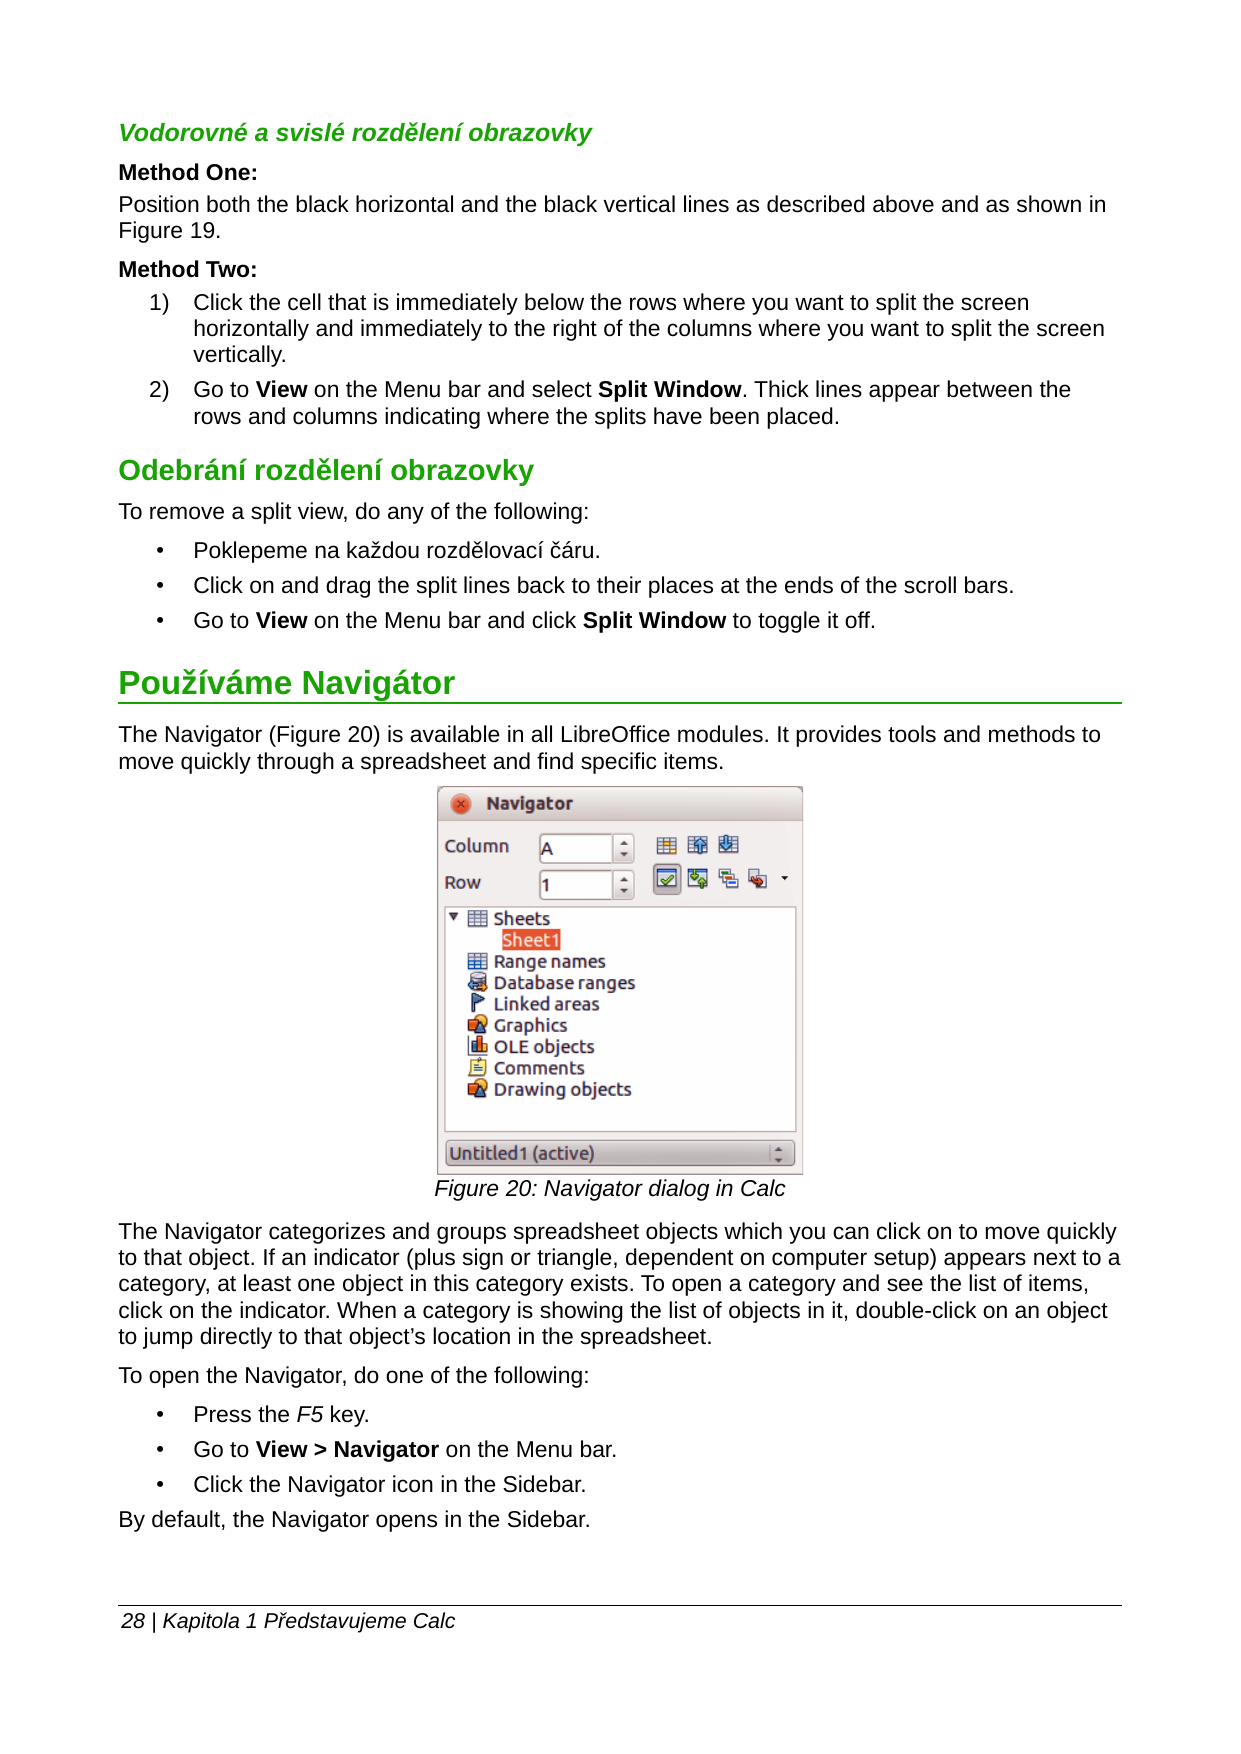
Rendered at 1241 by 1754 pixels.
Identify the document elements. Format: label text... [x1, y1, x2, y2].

subtitle Vodorovné a svislé rozdělení obrazovky [118, 118, 1122, 147]
list Poklepeme na každou rozdělovací čáru. [156, 537, 1122, 563]
picture [437, 786, 804, 1175]
text Figure 20: Navigator dialog in Calc [434, 787, 806, 1201]
list To remove a split view, do any of the following: [118, 498, 1122, 524]
list To open the Navigator, do one of the following: [118, 1362, 1122, 1388]
subtitle Odebrání rozdělení obrazovky [118, 453, 1122, 486]
text The Navigator categorizes and groups spreadsheet objects which you can click on to move quickly to that object. If an indicator (plus sign or triangle, dependent on computer setup) appears next to a category, at least one object in this category exists. To open a category and see the list of items, click on the indicator. When a category is showing the list of objects in it, double-click on an object to jump directly to that object’s location in the spreadsheet. [118, 1218, 1122, 1349]
list Click on and drag the split lines back to their places at the ends of the scroll bars. [156, 572, 1122, 598]
text Method One: [118, 159, 1122, 185]
list Go to View on the Menu bar and select Split Window. Thick lines appear between the rows and columns indicating where the splits have been placed. [169, 376, 1122, 429]
list Press the F5 key. [156, 1401, 1122, 1427]
list Click the Navigator icon in the Sidebar. [156, 1471, 1122, 1498]
subtitle Používáme Navigátor [118, 663, 1122, 702]
text Method Two: [118, 256, 1122, 282]
list Go to View > Navigator on the Menu bar. [156, 1436, 1122, 1462]
list Go to View on the Menu bar and click Split Window to toggle it off. [156, 607, 1122, 634]
text Position both the black horizontal and the black vertical lines as described above and as shown in Figure 19. [118, 191, 1122, 244]
list Click the cell that is immediately below the rows where you want to split the screen horizontally and immediately to the right of the columns where you want to split the screen vertically. [169, 288, 1122, 367]
text The Navigator (Figure 20) is available in all LibreOffice modules. It provides tools and methods to move quickly through a spreadsheet and find specific items. [118, 721, 1122, 774]
text By default, the Navigator opens in the Sidebar. [118, 1506, 1122, 1533]
